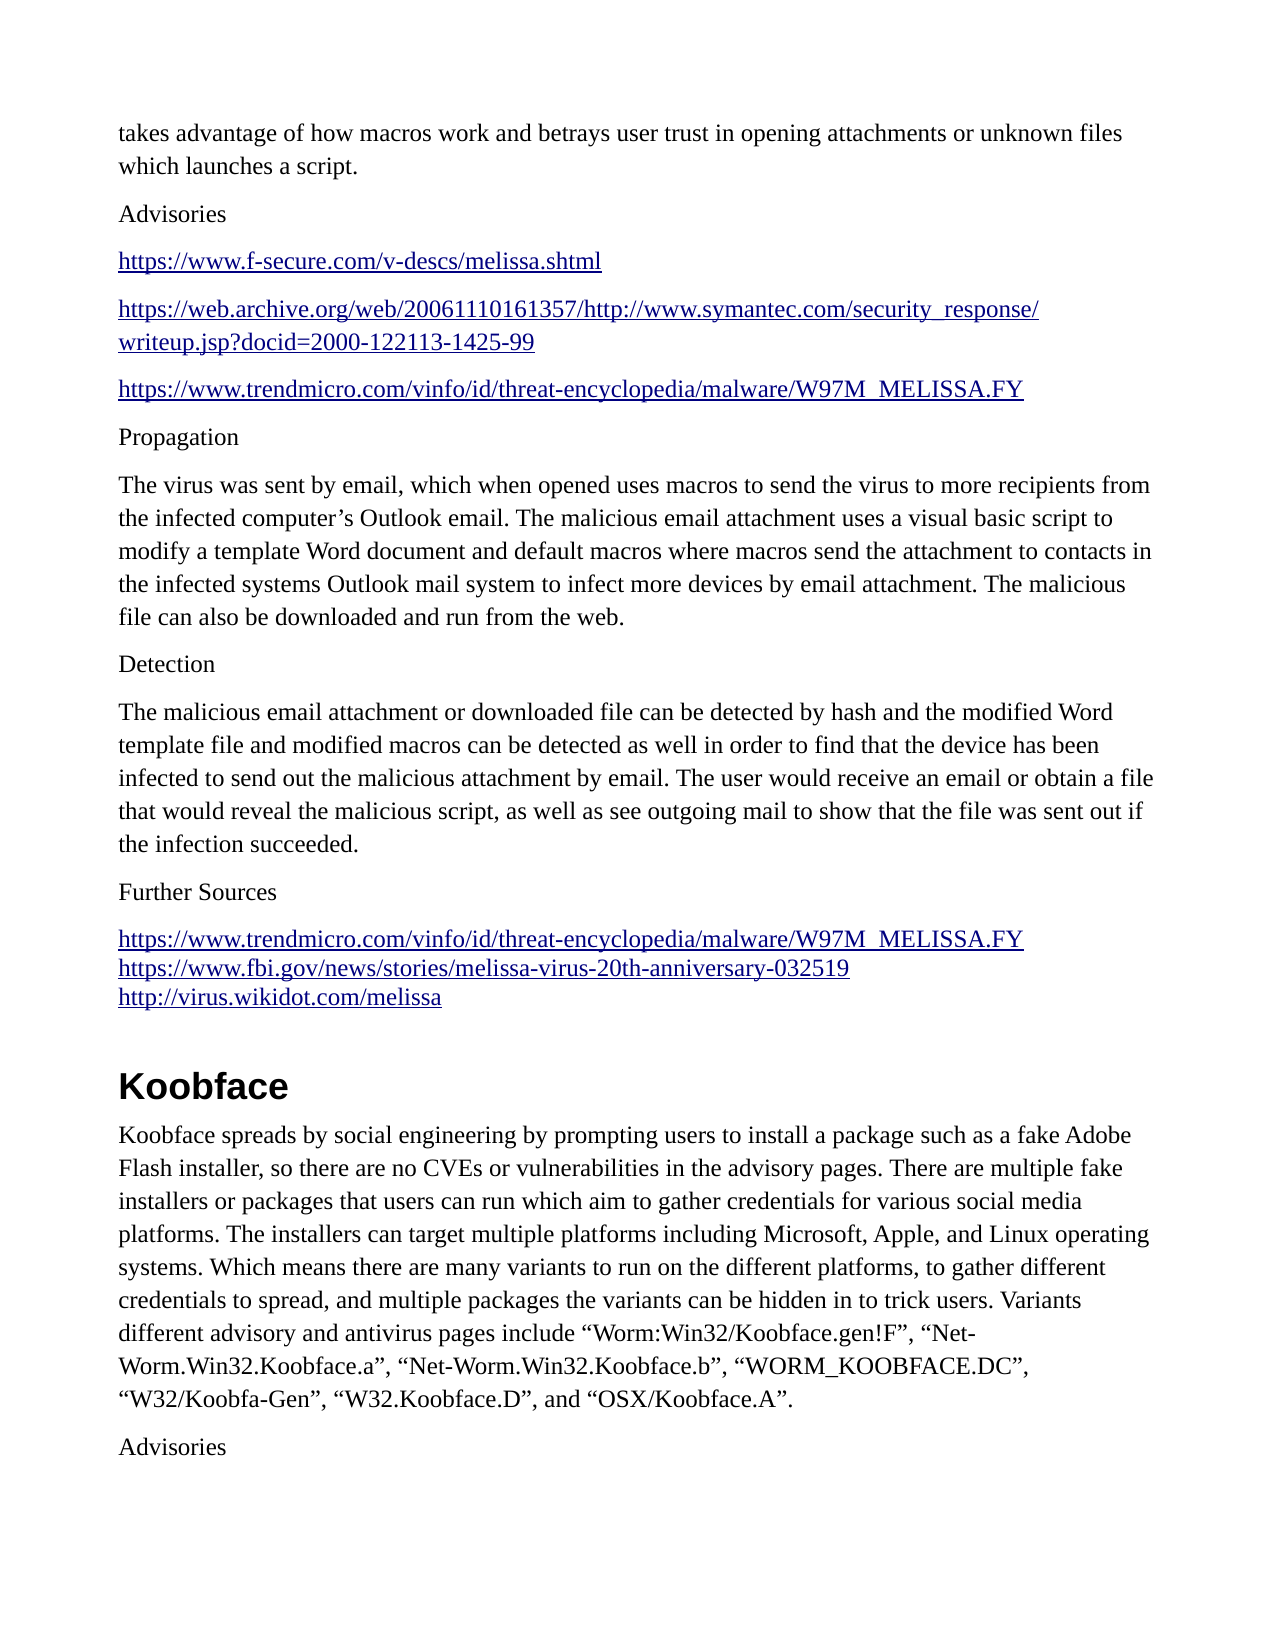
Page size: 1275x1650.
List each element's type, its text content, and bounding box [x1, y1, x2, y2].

text Detection [118, 649, 1157, 678]
text https://www.trendmicro.com/vinfo/id/threat-encyclopedia/malware/W97M_MELISSA.FY [118, 924, 1157, 953]
subtitle Koobface [118, 1064, 1157, 1107]
text https://www.fbi.gov/news/stories/melissa-virus-20th-anniversary-032519 [118, 953, 1157, 982]
text Propagation [118, 422, 1157, 451]
text https://www.f-secure.com/v-descs/melissa.shtml [118, 246, 1157, 275]
text The malicious email attachment or downloaded file can be detected by hash and the modified Word template file and modified macros can be detected as well in order to find that the device has been infected to send out the malicious attachment by email. The user would receive an email or obtain a file that would reveal the malicious script, as well as see outgoing mail to show that the file was sent out if the infection succeeded. [118, 697, 1157, 858]
text https://web.archive.org/web/20061110161357/http://www.symantec.com/security_response/writeup.jsp?docid=2000-122113-1425-99 [118, 294, 1157, 356]
text https://www.trendmicro.com/vinfo/id/threat-encyclopedia/malware/W97M_MELISSA.FY [118, 374, 1157, 403]
text Koobface spreads by social engineering by prompting users to install a package such as a fake Adobe Flash installer, so there are no CVEs or vulnerabilities in the advisory pages. There are multiple fake installers or packages that users can run which aim to gather credentials for various social media platforms. The installers can target multiple platforms including Microsoft, Apple, and Linux operating systems. Which means there are many variants to run on the different platforms, to gather different credentials to spread, and multiple packages the variants can be hidden in to trick users. Variants different advisory and antivirus pages include “Worm:Win32/Koobface.gen!F”, “Net-Worm.Win32.Koobface.a”, “Net-Worm.Win32.Koobface.b”, “WORM_KOOBFACE.DC”, “W32/Koobfa-Gen”, “W32.Koobface.D”, and “OSX/Koobface.A”. [118, 1120, 1157, 1413]
text http://virus.wikidot.com/melissa [118, 982, 1157, 1011]
text The virus was sent by email, which when opened uses macros to send the virus to more recipients from the infected computer’s Outlook email. The malicious email attachment uses a visual basic script to modify a template Word document and default macros where macros send the attachment to contacts in the infected systems Outlook mail system to infect more devices by email attachment. The malicious file can also be downloaded and run from the web. [118, 470, 1157, 631]
text Advisories [118, 1432, 1157, 1461]
text takes advantage of how macros work and betrays user trust in opening attachments or unknown files which launches a script. [118, 118, 1157, 180]
text Advisories [118, 199, 1157, 227]
text Further Sources [118, 877, 1157, 906]
